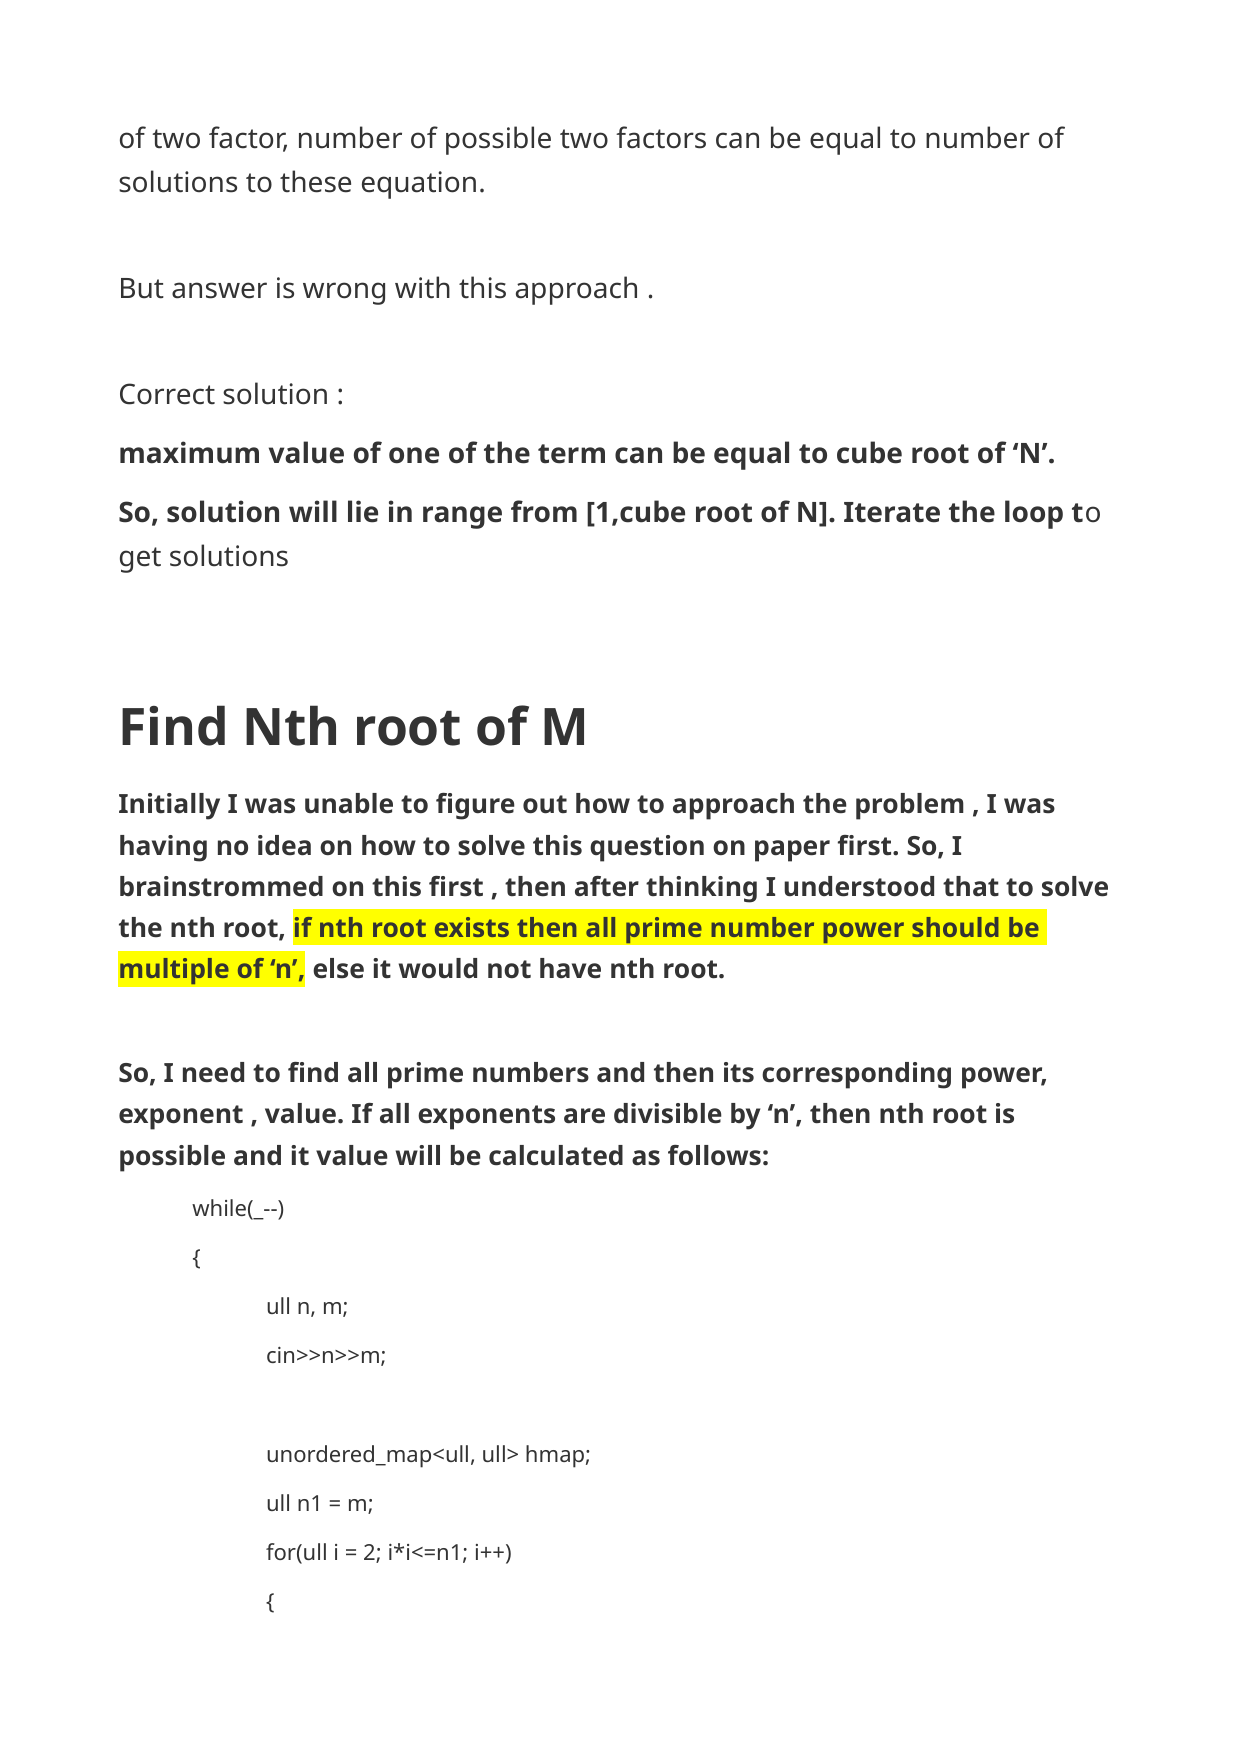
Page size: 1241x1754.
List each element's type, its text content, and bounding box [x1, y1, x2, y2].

text Find Nth root of M [118, 690, 1122, 760]
text So, I need to find all prime numbers and then its corresponding power, exponent , value. If all exponents are divisible by ‘n’, then nth root is possible and it value will be calculated as follows: [118, 1054, 1122, 1173]
text Correct solution : [118, 375, 1122, 413]
text So, solution will lie in range from [1,cube root of N]. Iterate the loop to get solutions [118, 492, 1122, 574]
text cin>>n>>m; [118, 1340, 1122, 1370]
text of two factor, number of possible two factors can be equal to number of solutions to these equation. [118, 118, 1122, 201]
text But answer is wrong with this approach . [118, 268, 1122, 307]
text unordered_map<ull, ull> hmap; [118, 1439, 1122, 1469]
text ull n1 = m; [118, 1488, 1122, 1518]
text { [118, 1242, 1122, 1272]
text maximum value of one of the term can be equal to cube root of ‘N’. [118, 433, 1122, 472]
text { [118, 1586, 1122, 1616]
text for(ull i = 2; i*i<=n1; i++) [118, 1537, 1122, 1567]
text Initially I was unable to figure out how to approach the problem , I was having no idea on how to solve this question on paper first. So, I brainstrommed on this first , then after thinking I understood that to solve the nth root, if nth root exists then all prime number power should be multiple of ‘n’, else it would not have nth root. [118, 785, 1122, 987]
text while(_--) [118, 1193, 1122, 1223]
text ull n, m; [118, 1291, 1122, 1321]
